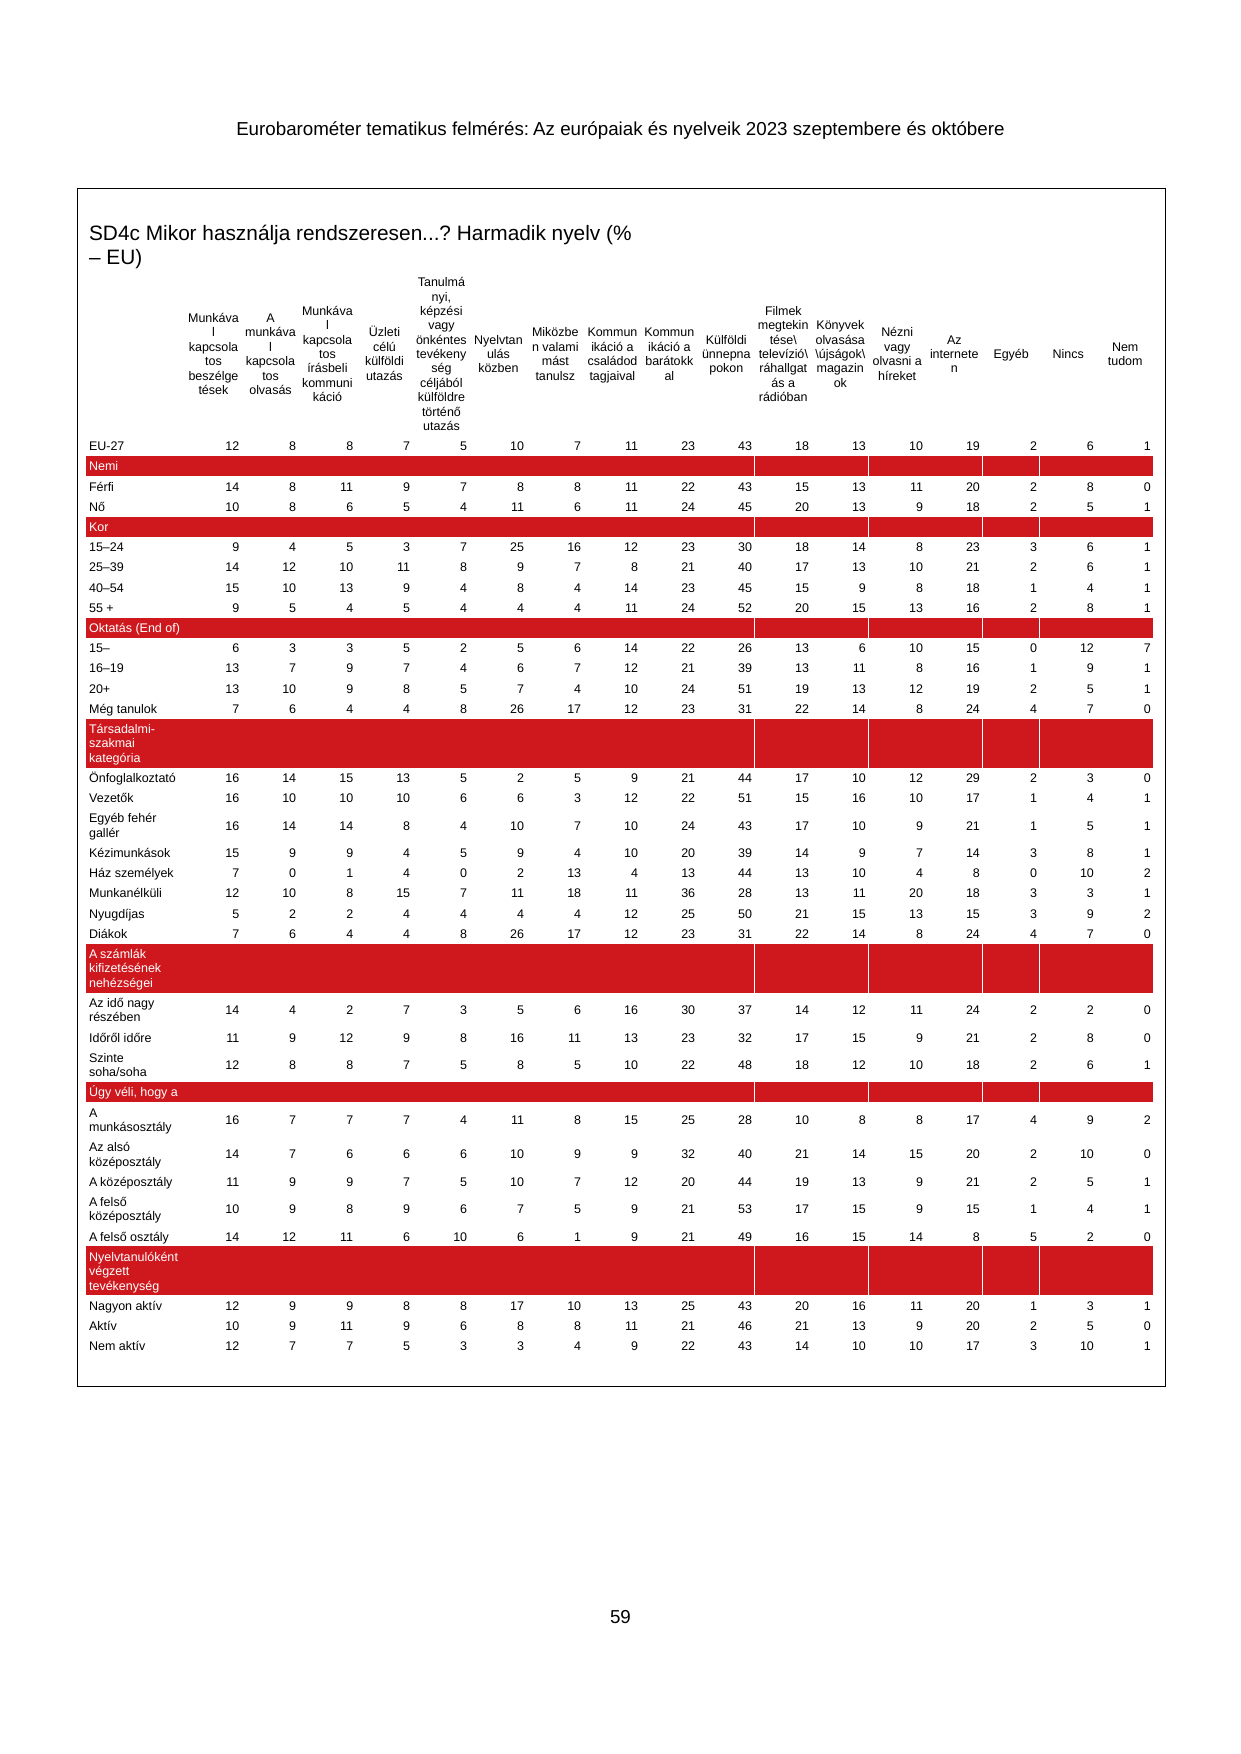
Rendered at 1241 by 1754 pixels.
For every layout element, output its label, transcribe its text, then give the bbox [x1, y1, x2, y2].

table_cell 21 [641, 557, 698, 577]
table_cell [242, 719, 299, 768]
table_cell 25–39 [86, 557, 185, 577]
table_cell 13 [755, 638, 812, 658]
table_cell 4 [413, 903, 470, 923]
table_cell 55 + [86, 598, 185, 618]
table_cell 1 [1096, 843, 1153, 863]
table_cell 10 [356, 788, 413, 808]
table_cell 21 [755, 903, 812, 923]
table_cell 1 [983, 808, 1039, 843]
table_cell 10 [470, 1137, 527, 1171]
table_cell 1 [1096, 537, 1153, 557]
table_cell 20 [755, 1295, 812, 1316]
table_cell 20 [755, 598, 812, 618]
table_cell 8 [242, 1048, 299, 1082]
table_cell A középosztály [86, 1171, 185, 1192]
table_cell 15 [869, 1137, 926, 1171]
table_cell 10 [242, 788, 299, 808]
table_cell 8 [1040, 598, 1096, 618]
table_cell 16 [812, 1295, 868, 1316]
table_cell 13 [299, 577, 356, 597]
table_cell 13 [755, 658, 812, 678]
table_cell 4 [584, 863, 641, 883]
table_cell 4 [983, 699, 1039, 719]
table_cell 24 [926, 993, 982, 1027]
table_cell 9 [869, 1192, 926, 1226]
table_cell 3 [413, 1336, 470, 1356]
table_cell [242, 618, 299, 638]
table_cell 2 [983, 993, 1039, 1027]
table_header SD4c Mikor használja rendszeresen...? Harmadik nyelv (% – EU) [86, 218, 641, 272]
table_cell 23 [641, 577, 698, 597]
table_cell 17 [755, 1027, 812, 1047]
table_cell 17 [755, 557, 812, 577]
table_cell 32 [641, 1137, 698, 1171]
table_cell 24 [926, 699, 982, 719]
table_cell 6 [356, 1226, 413, 1246]
table_cell 15 [812, 903, 868, 923]
table_cell 30 [698, 537, 754, 557]
table_cell 20 [926, 476, 982, 496]
table_cell 3 [299, 638, 356, 658]
table_cell 11 [584, 1316, 641, 1336]
table_cell 0 [1096, 1226, 1153, 1246]
table_cell 12 [869, 678, 926, 698]
table_cell 18 [926, 1048, 982, 1082]
table_cell A számlák kifizetésének nehézségei [86, 944, 185, 993]
table_cell [641, 719, 698, 768]
table_cell [356, 517, 413, 537]
table_cell 23 [641, 436, 698, 456]
table_cell 16 [470, 1027, 527, 1047]
table_cell 9 [812, 577, 868, 597]
table_cell 9 [1040, 903, 1096, 923]
table_cell Nem tudom [1096, 272, 1153, 436]
table_cell Ház személyek [86, 863, 185, 883]
table_cell 2 [983, 476, 1039, 496]
table_cell 2 [1040, 1226, 1096, 1246]
table_cell 14 [869, 1226, 926, 1246]
table_cell 8 [1040, 843, 1096, 863]
table_cell 12 [584, 924, 641, 944]
table_cell [1040, 456, 1096, 476]
table_cell 6 [812, 638, 868, 658]
table_cell 5 [242, 598, 299, 618]
table_cell 18 [926, 496, 982, 517]
table_cell 37 [698, 993, 754, 1027]
table_cell [584, 517, 641, 537]
table_cell 8 [869, 699, 926, 719]
table_cell Időről időre [86, 1027, 185, 1047]
table_cell 7 [356, 1102, 413, 1137]
table_cell 11 [470, 1102, 527, 1137]
table_cell 15 [812, 1192, 868, 1226]
table_cell 11 [584, 883, 641, 903]
table_cell 5 [527, 1192, 584, 1226]
table_cell [1040, 944, 1096, 993]
table_cell 16 [926, 658, 982, 678]
table_cell 3 [983, 903, 1039, 923]
table_cell 12 [1040, 638, 1096, 658]
table_cell 25 [641, 1295, 698, 1316]
table_cell 40–54 [86, 577, 185, 597]
table_cell 20 [755, 496, 812, 517]
table_header [755, 218, 812, 272]
table_cell 40 [698, 557, 754, 577]
table_cell 10 [527, 1295, 584, 1316]
table_cell 6 [299, 1137, 356, 1171]
table_cell 13 [584, 1295, 641, 1316]
table_cell Munkával kapcsolatos írásbeli kommunikáció [299, 272, 356, 436]
table_cell [185, 618, 242, 638]
table_cell [185, 944, 242, 993]
table_cell 9 [869, 1316, 926, 1336]
table_cell 23 [641, 924, 698, 944]
table_cell 15 [299, 768, 356, 788]
table_cell 20+ [86, 678, 185, 698]
table_cell 5 [356, 598, 413, 618]
table_cell 4 [470, 598, 527, 618]
table_cell [926, 1082, 982, 1102]
table_cell 7 [356, 658, 413, 678]
table_cell 43 [698, 1336, 754, 1356]
table_cell 7 [527, 557, 584, 577]
table_cell [185, 1246, 242, 1295]
table_cell 21 [755, 1316, 812, 1336]
table_cell 8 [413, 1295, 470, 1316]
table_cell 26 [698, 638, 754, 658]
table_cell [755, 719, 812, 768]
table_cell [698, 719, 754, 768]
table_cell 24 [926, 924, 982, 944]
table_cell 16 [185, 768, 242, 788]
table_cell 21 [641, 1192, 698, 1226]
table_cell 29 [926, 768, 982, 788]
table_cell [641, 944, 698, 993]
table_cell Nyelvtanulóként végzett tevékenység [86, 1246, 185, 1295]
table_cell 2 [299, 903, 356, 923]
table_cell Aktív [86, 1316, 185, 1336]
table_cell 10 [470, 436, 527, 456]
table_cell [185, 1082, 242, 1102]
table_cell 20 [641, 1171, 698, 1192]
table_cell 11 [584, 496, 641, 517]
table_cell [299, 1082, 356, 1102]
table_cell Kommunikáció a barátokkal [641, 272, 698, 436]
table_cell 21 [755, 1137, 812, 1171]
table_cell 10 [1040, 863, 1096, 883]
table_cell 24 [641, 808, 698, 843]
table_cell 10 [242, 883, 299, 903]
table_cell [242, 456, 299, 476]
table_cell [869, 618, 926, 638]
table_cell [983, 456, 1039, 476]
table_cell 51 [698, 678, 754, 698]
table_cell [527, 1246, 584, 1295]
table_cell Miközben valami mást tanulsz [527, 272, 584, 436]
table_cell 10 [812, 768, 868, 788]
table_cell [812, 456, 868, 476]
table_cell 9 [1040, 1102, 1096, 1137]
table_cell 10 [584, 1048, 641, 1082]
table_cell 21 [926, 1171, 982, 1192]
table_cell 10 [869, 788, 926, 808]
table_cell 1 [983, 788, 1039, 808]
table_cell 22 [641, 1336, 698, 1356]
table_cell 9 [185, 598, 242, 618]
table_cell [698, 517, 754, 537]
table_cell 8 [869, 924, 926, 944]
table_cell 14 [185, 1137, 242, 1171]
table_cell 10 [185, 1192, 242, 1226]
table_cell 10 [812, 1336, 868, 1356]
table_cell 7 [527, 436, 584, 456]
table_cell 22 [641, 788, 698, 808]
table_cell 2 [1096, 863, 1153, 883]
table_cell 4 [1040, 577, 1096, 597]
table_cell 11 [185, 1171, 242, 1192]
table_cell 8 [470, 577, 527, 597]
table_cell [983, 1246, 1039, 1295]
table_cell 3 [413, 993, 470, 1027]
table_cell 9 [299, 658, 356, 678]
table_cell 1 [1096, 883, 1153, 903]
table_cell 16 [755, 1226, 812, 1246]
table_cell 13 [812, 496, 868, 517]
table_cell 15 [185, 843, 242, 863]
table_cell [470, 517, 527, 537]
table_cell Kézimunkások [86, 843, 185, 863]
table_cell 5 [983, 1226, 1039, 1246]
table_cell 8 [869, 1102, 926, 1137]
table_cell 15 [185, 577, 242, 597]
table_cell [584, 944, 641, 993]
table_cell [584, 1246, 641, 1295]
table_cell [299, 719, 356, 768]
table_cell [413, 618, 470, 638]
table_cell [641, 456, 698, 476]
table_cell 10 [869, 1048, 926, 1082]
table_cell 0 [413, 863, 470, 883]
table_cell 10 [755, 1102, 812, 1137]
table_cell 7 [527, 808, 584, 843]
table_cell 13 [527, 863, 584, 883]
table_cell 2 [1040, 993, 1096, 1027]
table_cell 7 [1040, 699, 1096, 719]
table_cell 8 [869, 577, 926, 597]
table_cell 4 [470, 903, 527, 923]
table_cell 9 [299, 1171, 356, 1192]
table_cell 8 [1040, 1027, 1096, 1047]
table_cell [926, 618, 982, 638]
table_cell 7 [185, 699, 242, 719]
table_cell 15 [812, 1226, 868, 1246]
table_cell [1040, 719, 1096, 768]
table_cell 12 [584, 699, 641, 719]
table_cell 11 [869, 476, 926, 496]
table_cell 18 [755, 537, 812, 557]
table_cell 0 [1096, 699, 1153, 719]
table_cell [755, 618, 812, 638]
table_cell 3 [1040, 1295, 1096, 1316]
table_cell [812, 944, 868, 993]
table_cell 14 [812, 924, 868, 944]
table_cell [584, 618, 641, 638]
table_cell A munkával kapcsolatos olvasás [242, 272, 299, 436]
table_cell 7 [299, 1102, 356, 1137]
table_cell 12 [185, 883, 242, 903]
table_cell 4 [299, 699, 356, 719]
table_cell 2 [983, 768, 1039, 788]
table_cell 14 [812, 1137, 868, 1171]
table_cell 14 [755, 1336, 812, 1356]
table_cell 12 [185, 1048, 242, 1082]
table_cell [755, 1082, 812, 1102]
table_cell 11 [812, 658, 868, 678]
table_header [1096, 218, 1153, 272]
table_cell Az alsó középosztály [86, 1137, 185, 1171]
table_cell 14 [242, 768, 299, 788]
table_cell Még tanulok [86, 699, 185, 719]
table_cell [926, 1246, 982, 1295]
table_cell 45 [698, 577, 754, 597]
table_cell 9 [869, 1171, 926, 1192]
table_cell 15 [926, 1192, 982, 1226]
table_cell 5 [356, 638, 413, 658]
table_cell A munkásosztály [86, 1102, 185, 1137]
table_cell 0 [1096, 476, 1153, 496]
table_cell 11 [299, 1226, 356, 1246]
table_cell 46 [698, 1316, 754, 1336]
table_cell 44 [698, 1171, 754, 1192]
table_cell 17 [926, 1336, 982, 1356]
table_cell 21 [641, 768, 698, 788]
table_cell 16 [584, 993, 641, 1027]
table_cell [641, 618, 698, 638]
table_cell 15 [812, 598, 868, 618]
table_cell 8 [527, 1316, 584, 1336]
table_cell 9 [869, 1027, 926, 1047]
table_cell 8 [470, 1316, 527, 1336]
table_cell Vezetők [86, 788, 185, 808]
table_cell [1040, 1246, 1096, 1295]
table_cell [812, 719, 868, 768]
table_cell 19 [755, 1171, 812, 1192]
table_cell 3 [983, 537, 1039, 557]
table_cell [755, 517, 812, 537]
table_cell Diákok [86, 924, 185, 944]
table_cell 13 [812, 476, 868, 496]
table_cell 8 [1040, 476, 1096, 496]
table_cell 1 [1096, 577, 1153, 597]
table_cell 5 [356, 1336, 413, 1356]
table_cell 4 [242, 993, 299, 1027]
table_cell EU-27 [86, 436, 185, 456]
table_cell [755, 456, 812, 476]
table_cell Nem aktív [86, 1336, 185, 1356]
table_cell 17 [527, 699, 584, 719]
table_cell [299, 944, 356, 993]
table_cell 12 [584, 1171, 641, 1192]
table_cell 7 [356, 1171, 413, 1192]
table_cell 2 [1096, 1102, 1153, 1137]
table_cell 2 [299, 993, 356, 1027]
table_cell 13 [584, 1027, 641, 1047]
table_cell 10 [869, 557, 926, 577]
table_cell Az interneten [926, 272, 982, 436]
table_cell 5 [527, 768, 584, 788]
table_cell 10 [470, 808, 527, 843]
table_cell 10 [299, 557, 356, 577]
table_cell 11 [869, 993, 926, 1027]
table_cell 11 [584, 476, 641, 496]
table_cell 4 [1040, 788, 1096, 808]
table_cell 6 [470, 1226, 527, 1246]
table_cell 8 [356, 1295, 413, 1316]
table_cell 2 [983, 1027, 1039, 1047]
table_cell Önfoglalkoztató [86, 768, 185, 788]
table_cell 24 [641, 678, 698, 698]
table_cell [242, 1082, 299, 1102]
table_cell [527, 618, 584, 638]
table_cell 18 [926, 577, 982, 597]
table_cell 2 [413, 638, 470, 658]
table_cell 5 [413, 436, 470, 456]
table_cell 20 [869, 883, 926, 903]
table_cell [1096, 719, 1153, 768]
table_cell 8 [356, 808, 413, 843]
table_cell 0 [1096, 924, 1153, 944]
table_cell 17 [470, 1295, 527, 1316]
table_cell 4 [413, 808, 470, 843]
table_cell 1 [1096, 1048, 1153, 1082]
table_cell 13 [812, 1171, 868, 1192]
table_cell 10 [1040, 1137, 1096, 1171]
table_cell 16 [185, 808, 242, 843]
table_cell [755, 1246, 812, 1295]
table_cell 1 [983, 1295, 1039, 1316]
table_cell 4 [413, 598, 470, 618]
table_cell 6 [1040, 1048, 1096, 1082]
table_cell 1 [1096, 678, 1153, 698]
table_cell 14 [584, 638, 641, 658]
table_cell A felső osztály [86, 1226, 185, 1246]
table_cell [356, 456, 413, 476]
table_cell 10 [812, 863, 868, 883]
table_cell 9 [299, 678, 356, 698]
table_cell [527, 517, 584, 537]
table_cell 3 [356, 537, 413, 557]
table_cell 3 [983, 883, 1039, 903]
table_cell [527, 1082, 584, 1102]
table_cell 7 [413, 883, 470, 903]
table_cell Kommunikáció a családod tagjaival [584, 272, 641, 436]
table_cell [926, 517, 982, 537]
table_cell 15– [86, 638, 185, 658]
table_cell 8 [242, 496, 299, 517]
table_cell 26 [470, 699, 527, 719]
table_cell 9 [470, 557, 527, 577]
table_cell Filmek megtekintése\televízió\ráhallgatás a rádióban [755, 272, 812, 436]
table_cell 11 [470, 496, 527, 517]
table_cell 6 [413, 788, 470, 808]
table_cell 20 [926, 1137, 982, 1171]
table_cell 4 [527, 843, 584, 863]
table_cell 10 [299, 788, 356, 808]
table_cell [242, 517, 299, 537]
table_cell Tanulmányi, képzési vagy önkéntes tevékenység céljából külföldre történő utazás [413, 272, 470, 436]
table_cell 8 [242, 476, 299, 496]
table_cell [356, 618, 413, 638]
table_cell 1 [1096, 1295, 1153, 1316]
table_cell 52 [698, 598, 754, 618]
table_cell [413, 1246, 470, 1295]
table_cell [641, 1246, 698, 1295]
table_cell 13 [812, 557, 868, 577]
table_cell 8 [242, 436, 299, 456]
table_cell 9 [584, 768, 641, 788]
table_cell 13 [812, 1316, 868, 1336]
table_cell 6 [1040, 557, 1096, 577]
table_cell 9 [584, 1336, 641, 1356]
table_cell 5 [413, 1048, 470, 1082]
table_cell 3 [983, 1336, 1039, 1356]
table_cell [356, 719, 413, 768]
table_cell Nagyon aktív [86, 1295, 185, 1316]
table_cell [812, 517, 868, 537]
table_cell 4 [983, 1102, 1039, 1137]
table_cell 9 [470, 843, 527, 863]
table_cell 14 [812, 699, 868, 719]
table_cell 6 [470, 658, 527, 678]
table_cell 8 [413, 699, 470, 719]
table_cell 11 [299, 1316, 356, 1336]
table_cell 6 [1040, 436, 1096, 456]
table_cell Nézni vagy olvasni a híreket [869, 272, 926, 436]
table_cell 15–24 [86, 537, 185, 557]
table_cell 16–19 [86, 658, 185, 678]
table_cell 17 [755, 768, 812, 788]
table_cell 30 [641, 993, 698, 1027]
table_cell 9 [356, 1192, 413, 1226]
table_cell [584, 1082, 641, 1102]
table_cell 17 [926, 1102, 982, 1137]
table_cell 11 [869, 1295, 926, 1316]
table_cell 25 [641, 903, 698, 923]
table_cell 19 [926, 678, 982, 698]
table_cell 7 [242, 1102, 299, 1137]
table_cell [698, 1246, 754, 1295]
table_cell 12 [584, 903, 641, 923]
table_cell 6 [527, 993, 584, 1027]
table_cell 12 [299, 1027, 356, 1047]
table_cell 7 [1096, 638, 1153, 658]
table_cell 21 [926, 557, 982, 577]
table_cell 2 [470, 863, 527, 883]
table_cell [413, 1082, 470, 1102]
table_cell 4 [356, 699, 413, 719]
table_cell [755, 944, 812, 993]
table_cell [527, 456, 584, 476]
table_cell 44 [698, 863, 754, 883]
table_cell 8 [470, 476, 527, 496]
table_cell 8 [584, 557, 641, 577]
table_cell 10 [1040, 1336, 1096, 1356]
table_cell [698, 1082, 754, 1102]
table_cell 10 [869, 1336, 926, 1356]
table_cell 4 [1040, 1192, 1096, 1226]
table_cell 13 [812, 678, 868, 698]
table_cell 1 [1096, 436, 1153, 456]
table_cell 9 [812, 843, 868, 863]
table_cell 15 [755, 476, 812, 496]
table_cell 10 [869, 638, 926, 658]
table_cell 24 [641, 496, 698, 517]
table_cell 8 [812, 1102, 868, 1137]
table_cell [185, 719, 242, 768]
table_cell 26 [470, 924, 527, 944]
table_cell 4 [413, 658, 470, 678]
table_cell Munkanélküli [86, 883, 185, 903]
table_cell 11 [299, 476, 356, 496]
table_cell [413, 517, 470, 537]
table_cell 9 [242, 1171, 299, 1192]
table_cell 8 [413, 557, 470, 577]
table_cell 20 [926, 1295, 982, 1316]
table_cell 15 [755, 577, 812, 597]
table_cell 51 [698, 788, 754, 808]
table_cell 1 [1096, 1192, 1153, 1226]
table_cell 12 [185, 436, 242, 456]
table_cell 12 [584, 658, 641, 678]
table_cell 48 [698, 1048, 754, 1082]
table_cell 24 [641, 598, 698, 618]
table_cell Kor [86, 517, 185, 537]
table_cell 9 [584, 1226, 641, 1246]
table_cell 20 [926, 1316, 982, 1336]
table_cell 0 [1096, 1316, 1153, 1336]
table_cell [356, 1246, 413, 1295]
table_cell 17 [755, 1192, 812, 1226]
table_cell 1 [1096, 557, 1153, 577]
table_cell [812, 618, 868, 638]
table_cell 4 [527, 903, 584, 923]
table_cell 8 [926, 863, 982, 883]
table_cell 7 [356, 436, 413, 456]
table_cell 11 [584, 598, 641, 618]
table_cell 2 [983, 1137, 1039, 1171]
table_cell 4 [983, 924, 1039, 944]
table_cell Nő [86, 496, 185, 517]
table_cell [413, 719, 470, 768]
table_cell 10 [242, 577, 299, 597]
table_cell 5 [413, 1171, 470, 1192]
table_cell 36 [641, 883, 698, 903]
table_cell 15 [755, 788, 812, 808]
table_cell Nemi [86, 456, 185, 476]
table_cell 8 [299, 1192, 356, 1226]
table_cell [356, 1082, 413, 1102]
table_cell 7 [299, 1336, 356, 1356]
table_cell 18 [527, 883, 584, 903]
table_cell 32 [698, 1027, 754, 1047]
table_cell 22 [641, 476, 698, 496]
table_cell 1 [983, 658, 1039, 678]
table_cell 50 [698, 903, 754, 923]
table_cell [641, 1082, 698, 1102]
table_cell 4 [869, 863, 926, 883]
table_cell 14 [185, 1226, 242, 1246]
table_cell 25 [470, 537, 527, 557]
table_cell 4 [356, 863, 413, 883]
table_cell 4 [413, 577, 470, 597]
table_cell 4 [413, 1102, 470, 1137]
table_cell A felső középosztály [86, 1192, 185, 1226]
table_cell 8 [869, 658, 926, 678]
table_cell 9 [869, 496, 926, 517]
table_cell 9 [356, 577, 413, 597]
table_cell 2 [983, 1171, 1039, 1192]
table_cell [869, 517, 926, 537]
table_cell 22 [641, 638, 698, 658]
table_cell 5 [413, 768, 470, 788]
table_cell 1 [983, 577, 1039, 597]
table_cell 11 [584, 436, 641, 456]
table_cell 12 [812, 993, 868, 1027]
table_cell Úgy véli, hogy a [86, 1082, 185, 1102]
table_cell [413, 456, 470, 476]
table_cell 9 [356, 1027, 413, 1047]
table_cell 0 [983, 638, 1039, 658]
table_cell 21 [641, 1316, 698, 1336]
table_cell 21 [926, 808, 982, 843]
table_cell 4 [356, 903, 413, 923]
table_cell 2 [983, 598, 1039, 618]
table_header [698, 218, 754, 272]
table_cell 8 [299, 883, 356, 903]
table_cell [983, 1082, 1039, 1102]
table_cell 10 [470, 1171, 527, 1192]
table_cell 9 [869, 808, 926, 843]
table_cell [1040, 1082, 1096, 1102]
table_cell [527, 944, 584, 993]
table_cell 43 [698, 436, 754, 456]
table_header [812, 218, 868, 272]
table_cell [869, 456, 926, 476]
table_cell 5 [527, 1048, 584, 1082]
table_cell Munkával kapcsolatos beszélgetések [185, 272, 242, 436]
table_cell 5 [470, 993, 527, 1027]
table_cell 7 [242, 1137, 299, 1171]
table_cell Szinte soha/soha [86, 1048, 185, 1082]
table_cell 28 [698, 883, 754, 903]
table_cell 13 [185, 658, 242, 678]
table_cell 5 [1040, 496, 1096, 517]
table_cell 6 [299, 496, 356, 517]
table_cell 14 [755, 843, 812, 863]
table_cell [242, 944, 299, 993]
table_cell Nyelvtanulás közben [470, 272, 527, 436]
table_cell 12 [869, 768, 926, 788]
table_cell 11 [470, 883, 527, 903]
table_cell [983, 618, 1039, 638]
table_cell 7 [356, 1048, 413, 1082]
table_cell [470, 944, 527, 993]
table_cell 0 [1096, 1137, 1153, 1171]
table_cell 4 [413, 496, 470, 517]
table_cell 2 [242, 903, 299, 923]
table_cell 17 [755, 808, 812, 843]
table_cell 7 [185, 924, 242, 944]
table_cell 15 [356, 883, 413, 903]
table_cell 2 [1096, 903, 1153, 923]
table_header [983, 218, 1039, 272]
table_cell 21 [641, 658, 698, 678]
table_cell [926, 456, 982, 476]
table_cell 8 [413, 1027, 470, 1047]
table_cell Könyvek olvasása\újságok\ magazinok [812, 272, 868, 436]
table_cell 7 [356, 993, 413, 1027]
table_cell 4 [527, 1336, 584, 1356]
table_cell 5 [1040, 808, 1096, 843]
table_cell 10 [812, 808, 868, 843]
table_cell [869, 944, 926, 993]
table_cell [983, 517, 1039, 537]
table_cell 6 [1040, 537, 1096, 557]
table_cell 11 [185, 1027, 242, 1047]
table_cell 14 [812, 537, 868, 557]
table_cell 0 [1096, 1027, 1153, 1047]
table_cell 1 [1096, 598, 1153, 618]
table_cell 22 [755, 699, 812, 719]
table_cell 39 [698, 658, 754, 678]
table_cell Egyéb [983, 272, 1039, 436]
table_cell [470, 618, 527, 638]
table_cell 43 [698, 1295, 754, 1316]
table_cell 17 [527, 924, 584, 944]
table_cell 1 [1096, 496, 1153, 517]
table_cell [1040, 517, 1096, 537]
table_cell 9 [242, 1192, 299, 1226]
table_cell 43 [698, 808, 754, 843]
table_cell [299, 618, 356, 638]
table_cell 1 [983, 1192, 1039, 1226]
table_cell [698, 618, 754, 638]
table_cell 8 [299, 436, 356, 456]
table_cell 4 [527, 678, 584, 698]
table_cell 9 [299, 1295, 356, 1316]
table_header [926, 218, 982, 272]
table_cell 16 [926, 598, 982, 618]
table_cell 7 [185, 863, 242, 883]
table_cell Az idő nagy részében [86, 993, 185, 1027]
table_cell [470, 1082, 527, 1102]
table_cell 3 [1040, 768, 1096, 788]
table_cell [983, 944, 1039, 993]
table_cell 9 [242, 843, 299, 863]
table_cell 12 [584, 788, 641, 808]
table_cell 7 [869, 843, 926, 863]
table_cell [1096, 618, 1153, 638]
table_cell 1 [1096, 788, 1153, 808]
table_cell [1040, 618, 1096, 638]
table_cell 16 [812, 788, 868, 808]
table_cell [584, 456, 641, 476]
table_cell 6 [356, 1137, 413, 1171]
table_cell 7 [242, 658, 299, 678]
table_cell [584, 719, 641, 768]
table_cell 15 [926, 903, 982, 923]
table_cell 5 [299, 537, 356, 557]
table_cell [1096, 1082, 1153, 1102]
table_cell 5 [185, 903, 242, 923]
table_cell 45 [698, 496, 754, 517]
table_cell [242, 1246, 299, 1295]
table_cell 7 [527, 658, 584, 678]
table_cell [470, 719, 527, 768]
table_cell Férfi [86, 476, 185, 496]
table_cell 9 [527, 1137, 584, 1171]
table_cell 21 [641, 1226, 698, 1246]
table_cell [926, 944, 982, 993]
table_cell 14 [185, 993, 242, 1027]
table_cell 9 [299, 843, 356, 863]
table_cell 9 [185, 537, 242, 557]
table_cell [698, 944, 754, 993]
table_cell 7 [470, 1192, 527, 1226]
table_cell 4 [242, 537, 299, 557]
table_cell 21 [926, 1027, 982, 1047]
table_cell 0 [242, 863, 299, 883]
table_cell 25 [641, 1102, 698, 1137]
table_cell [812, 1082, 868, 1102]
table_cell 14 [755, 993, 812, 1027]
table_cell 5 [413, 843, 470, 863]
table_cell 14 [185, 476, 242, 496]
table_cell 18 [755, 436, 812, 456]
table_cell 7 [242, 1336, 299, 1356]
table_cell 5 [470, 638, 527, 658]
table_cell 13 [641, 863, 698, 883]
table_cell 8 [527, 476, 584, 496]
table_cell 9 [356, 476, 413, 496]
table_cell 14 [299, 808, 356, 843]
table_cell 16 [527, 537, 584, 557]
table_cell 8 [527, 1102, 584, 1137]
table_cell 13 [356, 768, 413, 788]
table_cell 19 [755, 678, 812, 698]
table_cell 13 [869, 903, 926, 923]
table_cell 9 [1040, 658, 1096, 678]
table_cell 14 [185, 557, 242, 577]
table_cell 7 [413, 537, 470, 557]
table_cell 4 [527, 577, 584, 597]
table_cell [356, 944, 413, 993]
table_cell 23 [926, 537, 982, 557]
table_cell 1 [527, 1226, 584, 1246]
table_cell 31 [698, 924, 754, 944]
table_cell [869, 719, 926, 768]
table_cell 2 [470, 768, 527, 788]
table_cell 6 [527, 496, 584, 517]
table_cell [812, 1246, 868, 1295]
table_cell 5 [1040, 1171, 1096, 1192]
table_cell 4 [356, 924, 413, 944]
table_cell 14 [926, 843, 982, 863]
table_cell 7 [413, 476, 470, 496]
table_cell [299, 517, 356, 537]
table_cell 40 [698, 1137, 754, 1171]
table_cell 31 [698, 699, 754, 719]
table_cell 2 [983, 678, 1039, 698]
table_header [869, 218, 926, 272]
table_cell Egyéb fehér gallér [86, 808, 185, 843]
table_cell 9 [584, 1192, 641, 1226]
table_cell 23 [641, 699, 698, 719]
table_cell 10 [584, 678, 641, 698]
table_header [1040, 218, 1096, 272]
table_cell 4 [299, 924, 356, 944]
table_cell 13 [185, 678, 242, 698]
table_cell 6 [527, 638, 584, 658]
table_cell 44 [698, 768, 754, 788]
table_cell 10 [584, 808, 641, 843]
table_cell [926, 719, 982, 768]
table_cell 49 [698, 1226, 754, 1246]
table_cell 4 [299, 598, 356, 618]
table_cell 3 [527, 788, 584, 808]
table_cell 8 [926, 1226, 982, 1246]
table_cell 7 [527, 1171, 584, 1192]
table_cell 12 [242, 1226, 299, 1246]
table_cell 13 [755, 883, 812, 903]
table_cell 12 [242, 557, 299, 577]
table_cell 1 [1096, 1336, 1153, 1356]
table_cell 13 [812, 436, 868, 456]
table_cell 0 [1096, 993, 1153, 1027]
table_cell 6 [242, 699, 299, 719]
table_cell 6 [413, 1137, 470, 1171]
table_cell 6 [242, 924, 299, 944]
table_cell [299, 456, 356, 476]
table_header [641, 218, 698, 272]
table_cell 9 [242, 1316, 299, 1336]
table_cell 39 [698, 843, 754, 863]
table_cell 6 [185, 638, 242, 658]
table_cell [185, 456, 242, 476]
table_cell 1 [1096, 808, 1153, 843]
table_cell [869, 1246, 926, 1295]
table_cell [869, 1082, 926, 1102]
table_cell 6 [413, 1316, 470, 1336]
table_cell 2 [983, 557, 1039, 577]
table_cell 10 [185, 1316, 242, 1336]
table_cell [698, 456, 754, 476]
table_cell 0 [1096, 768, 1153, 788]
table_cell 10 [584, 843, 641, 863]
table_cell 12 [185, 1295, 242, 1316]
table_cell 15 [584, 1102, 641, 1137]
table_cell 9 [356, 1316, 413, 1336]
table_cell 15 [926, 638, 982, 658]
table_cell 8 [869, 537, 926, 557]
table_cell 0 [983, 863, 1039, 883]
table_cell 11 [356, 557, 413, 577]
table_cell 2 [983, 436, 1039, 456]
table_cell 3 [242, 638, 299, 658]
table_cell 10 [869, 436, 926, 456]
table_cell [299, 1246, 356, 1295]
table_cell [1096, 1246, 1153, 1295]
table_cell 6 [413, 1192, 470, 1226]
table_cell [470, 1246, 527, 1295]
table_cell 16 [185, 1102, 242, 1137]
table_cell 18 [926, 883, 982, 903]
table_cell 1 [1096, 1171, 1153, 1192]
table_cell 5 [1040, 1316, 1096, 1336]
table_cell 1 [1096, 658, 1153, 678]
table_cell 20 [641, 843, 698, 863]
table_cell 22 [755, 924, 812, 944]
table_cell [470, 456, 527, 476]
table_cell 13 [755, 863, 812, 883]
table_cell 5 [1040, 678, 1096, 698]
table_cell 4 [527, 598, 584, 618]
table_cell 53 [698, 1192, 754, 1226]
table_cell 10 [242, 678, 299, 698]
table_cell 8 [413, 924, 470, 944]
table_cell 3 [470, 1336, 527, 1356]
table_cell 3 [1040, 883, 1096, 903]
table_cell 10 [413, 1226, 470, 1246]
table_cell Társadalmi-szakmai kategória [86, 719, 185, 768]
table_cell 7 [470, 678, 527, 698]
table_cell 19 [926, 436, 982, 456]
table_cell 2 [983, 496, 1039, 517]
table_cell Külföldi ünnepnapokon [698, 272, 754, 436]
table_cell 8 [299, 1048, 356, 1082]
table_cell [86, 272, 185, 436]
table_cell Nyugdíjas [86, 903, 185, 923]
table_cell 16 [185, 788, 242, 808]
table_cell 9 [584, 1137, 641, 1171]
table_cell 14 [242, 808, 299, 843]
table_cell [413, 944, 470, 993]
table_cell 7 [1040, 924, 1096, 944]
table_cell 4 [356, 843, 413, 863]
table_cell 11 [812, 883, 868, 903]
table_cell Nincs [1040, 272, 1096, 436]
table_cell 8 [470, 1048, 527, 1082]
table_cell 6 [470, 788, 527, 808]
table_cell 28 [698, 1102, 754, 1137]
table_cell Üzleti célú külföldi utazás [356, 272, 413, 436]
table_cell [983, 719, 1039, 768]
table_cell 10 [185, 496, 242, 517]
table_cell [185, 517, 242, 537]
table_cell 12 [584, 537, 641, 557]
table_cell 5 [356, 496, 413, 517]
table_cell 12 [812, 1048, 868, 1082]
table_cell 5 [413, 678, 470, 698]
table_cell [1096, 944, 1153, 993]
table_cell 3 [983, 843, 1039, 863]
table_cell 22 [641, 1048, 698, 1082]
table_cell 17 [926, 788, 982, 808]
table_cell 15 [812, 1027, 868, 1047]
table_cell [641, 517, 698, 537]
table_cell 9 [242, 1027, 299, 1047]
table_cell [1096, 456, 1153, 476]
table_cell 11 [527, 1027, 584, 1047]
table_cell 12 [185, 1336, 242, 1356]
table_cell [527, 719, 584, 768]
table_cell 23 [641, 537, 698, 557]
table_cell 43 [698, 476, 754, 496]
table_cell [1096, 517, 1153, 537]
table_cell 8 [356, 678, 413, 698]
table_cell 2 [983, 1048, 1039, 1082]
table_cell 23 [641, 1027, 698, 1047]
table_cell Oktatás (End of) [86, 618, 185, 638]
table_cell 9 [242, 1295, 299, 1316]
table_cell 1 [299, 863, 356, 883]
table_cell 18 [755, 1048, 812, 1082]
table_cell 2 [983, 1316, 1039, 1336]
table_cell 14 [584, 577, 641, 597]
table_cell 13 [869, 598, 926, 618]
